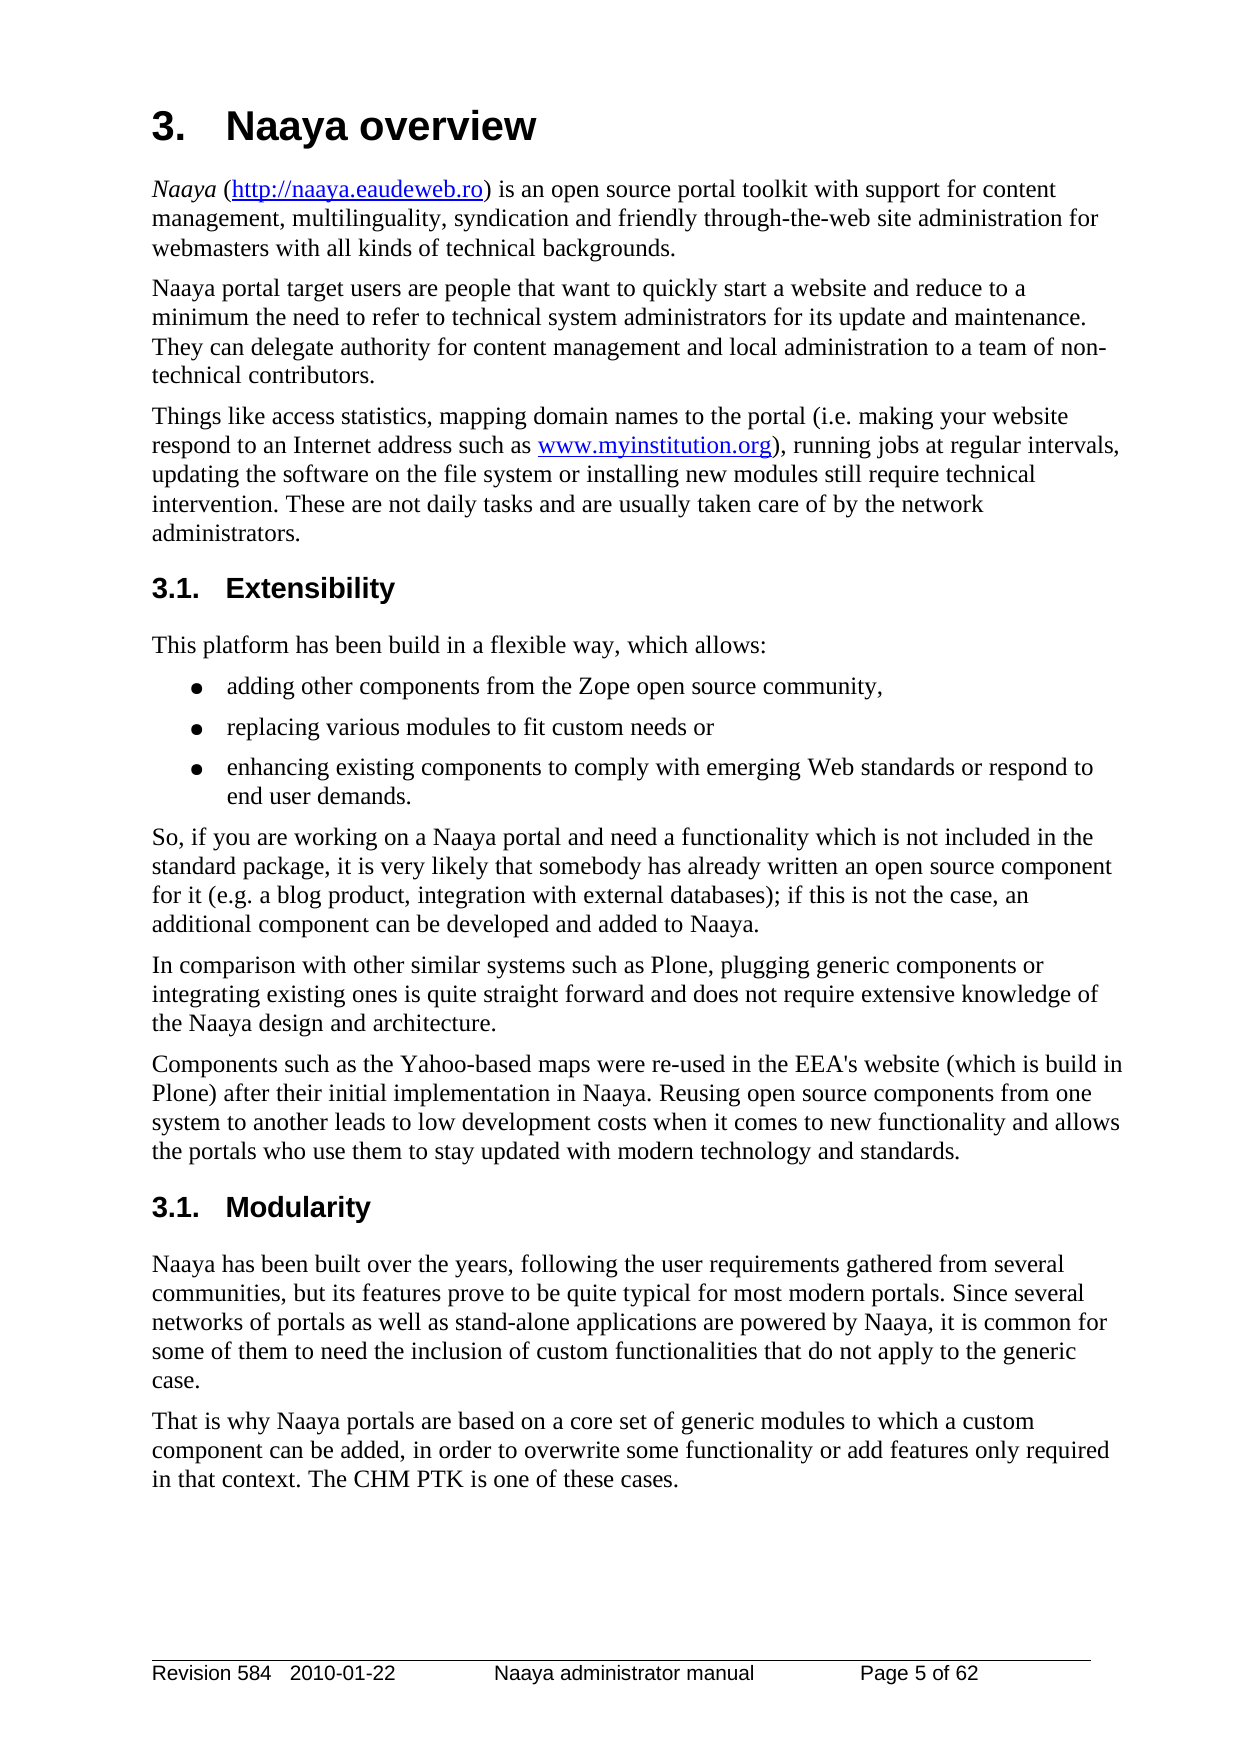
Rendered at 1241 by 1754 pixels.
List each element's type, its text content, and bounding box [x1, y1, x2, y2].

list adding other components from the Zope open source community, [189, 671, 1128, 699]
subtitle Extensibility [152, 571, 1128, 605]
text That is why Naaya portals are based on a core set of generic modules to which a custom component can be added, in order to overwrite some functionality or add features only required in that context. The CHM PTK is one of these cases. [152, 1406, 1128, 1493]
text Naaya (http://naaya.eaudeweb.ro) is an open source portal toolkit with support for content management, multilinguality, syndication and friendly through-the-web site administration for webmasters with all kinds of technical backgrounds. [152, 174, 1128, 261]
subtitle Modularity [152, 1190, 1128, 1224]
list enhancing existing components to comply with emerging Web standards or respond to end user demands. [189, 752, 1128, 810]
subtitle Naaya overview [151, 102, 1128, 149]
text Naaya portal target users are people that want to quickly start a website and reduce to a minimum the need to refer to technical system administrators for its update and maintenance. They can delegate authority for content management and local administration to a team of non-technical contributors. [152, 273, 1128, 389]
list replacing various modules to fit custom needs or [189, 711, 1128, 740]
text Components such as the Yahoo-based maps were re-used in the EEA's website (which is build in Plone) after their initial implementation in Naaya. Reusing open source components from one system to another leads to low development costs when it comes to new functionality and allows the portals who use them to stay updated with modern technology and standards. [152, 1049, 1128, 1165]
text Naaya has been built over the years, following the user requirements gathered from several communities, but its features prove to be quite typical for most modern portals. Since several networks of portals as well as stand-alone applications are powered by Naaya, it is common for some of them to need the inclusion of custom functionalities that do not apply to the generic case. [152, 1248, 1128, 1394]
text So, if you are working on a Naaya portal and need a functionality which is not included in the standard package, it is very likely that somebody has already written an open source component for it (e.g. a blog product, integration with external databases); if this is not the case, an additional component can be developed and added to Naaya. [152, 822, 1128, 938]
text In comparison with other similar systems such as Plone, plugging generic components or integrating existing ones is quite straight forward and does not require extensive knowledge of the Naaya design and architecture. [152, 950, 1128, 1037]
text Things like access statistics, mapping domain names to the portal (i.e. making your website respond to an Internet address such as www.myinstitution.org), running jobs at regular intervals, updating the software on the file system or installing new modules still require technical intervention. These are not daily tasks and are usually taken care of by the network administrators. [152, 401, 1128, 547]
text This platform has been build in a flexible way, which allows: [152, 630, 1128, 659]
